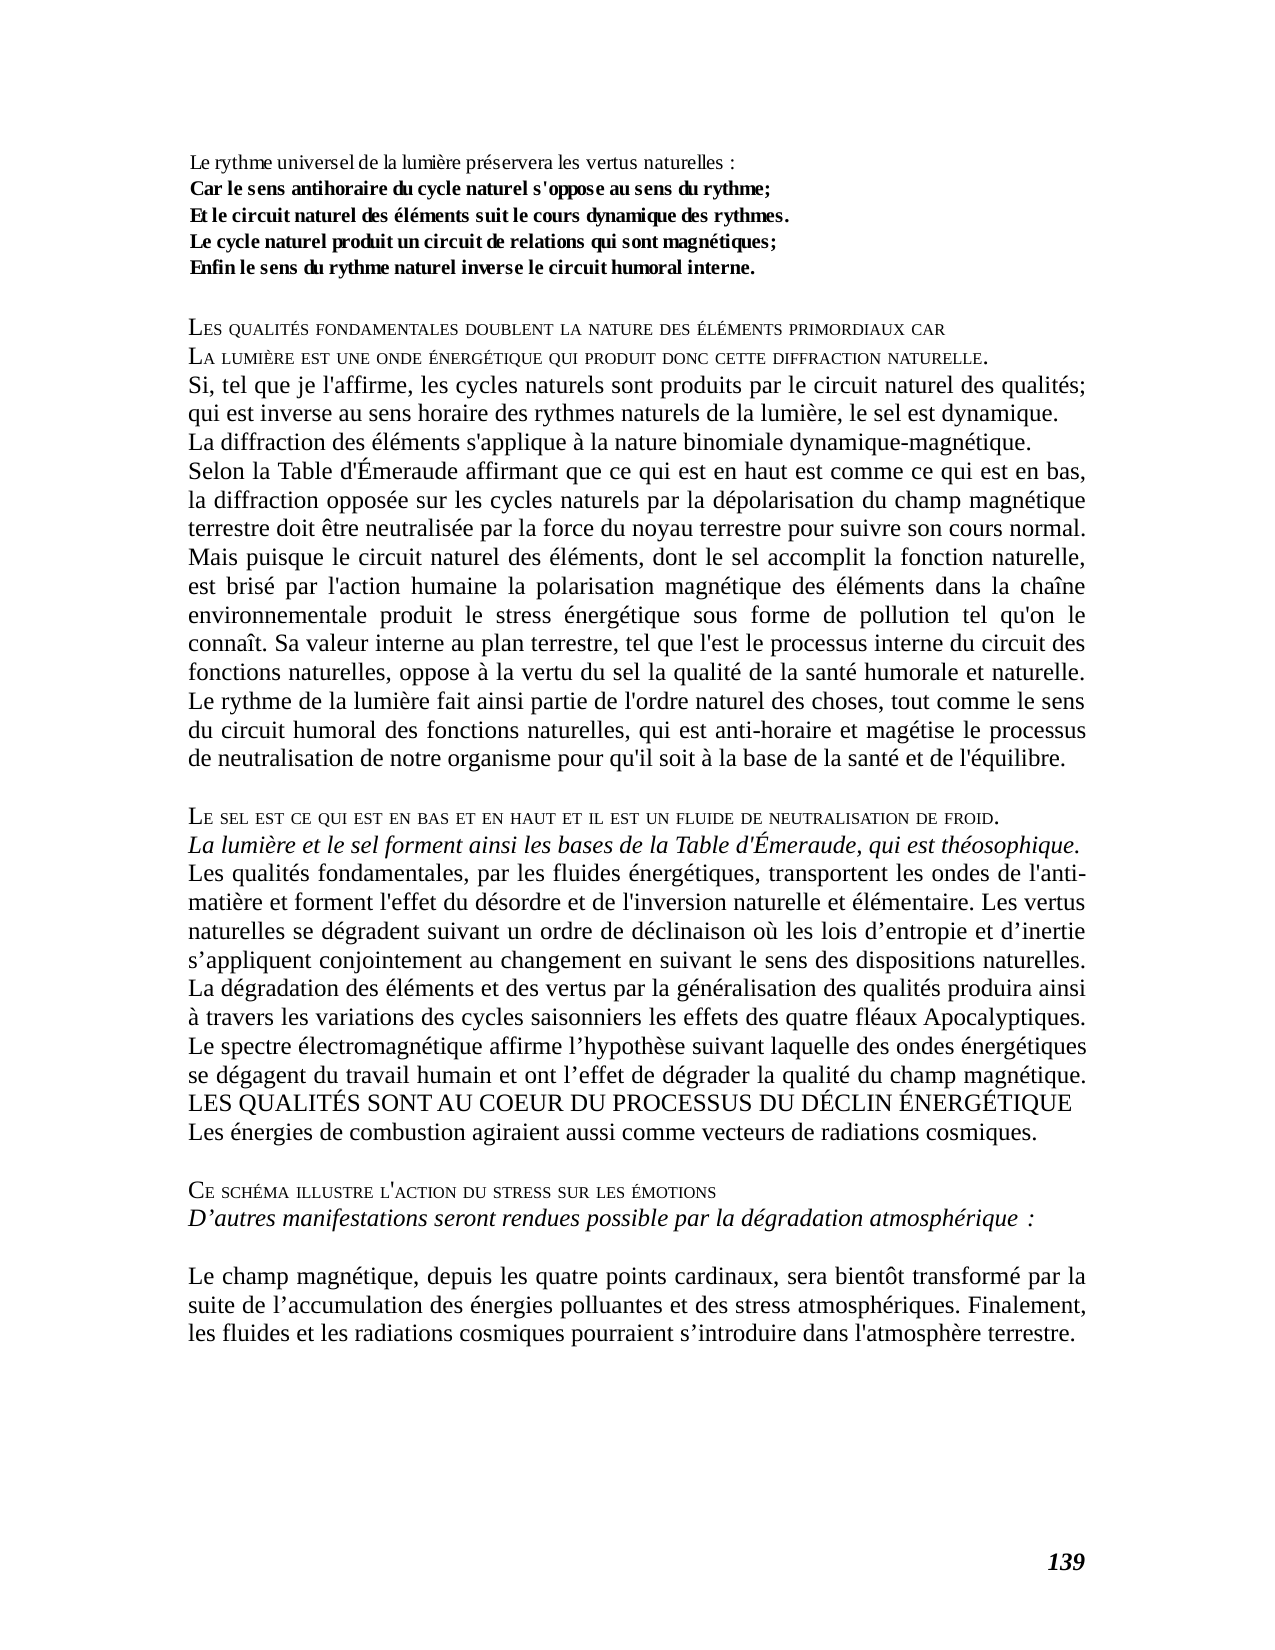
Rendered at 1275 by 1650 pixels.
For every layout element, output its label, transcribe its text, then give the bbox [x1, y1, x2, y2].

text D’autres manifestations seront rendues possible par la dégradation atmosphérique : [188, 1203, 1087, 1232]
text Ce schéma illustre l'action du stress sur les émotions [188, 1175, 1087, 1203]
text Le champ magnétique, depuis les quatre points cardinaux, sera bientôt transformé par la suite de l’accumulation des énergies polluantes et des stress atmosphériques. Finalement, les fluides et les radiations cosmiques pourraient s’introduire dans l'atmosphère terrestre. [188, 1261, 1087, 1347]
text Les énergies de combustion agiraient aussi comme vecteurs de radiations cosmiques. [188, 1117, 1087, 1146]
text Le sel est ce qui est en bas et en haut et il est un fluide de neutralisation de froid. [188, 801, 1087, 830]
text La lumière est une onde énergétique qui produit donc cette diffraction naturelle. [188, 341, 1087, 370]
text Les qualités fondamentales doublent la nature des éléments primordiaux car [188, 312, 1087, 341]
text Si, tel que je l'affirme, les cycles naturels sont produits par le circuit naturel des qualités; qui est inverse au sens horaire des rythmes naturels de la lumière, le sel est dynamique. [188, 370, 1087, 427]
text Les qualités fondamentales, par les fluides énergétiques, transportent les ondes de l'anti-matière et forment l'effet du désordre et de l'inversion naturelle et élémentaire. Les vertus naturelles se dégradent suivant un ordre de déclinaison où les lois d’entropie et d’inertie s’appliquent conjointement au changement en suivant le sens des dispositions naturelles. La dégradation des éléments et des vertus par la généralisation des qualités produira ainsi à travers les variations des cycles saisonniers les effets des quatre fléaux Apocalyptiques. Le spectre électromagnétique affirme l’hypothèse suivant laquelle des ondes énergétiques se dégagent du travail humain et ont l’effet de dégrader la qualité du champ magnétique. LES QUALITÉS SONT AU COEUR DU PROCESSUS DU DÉCLIN ÉNERGÉTIQUE [188, 858, 1087, 1117]
text La lumière et le sel forment ainsi les bases de la Table d'Émeraude, qui est théosophique. [188, 830, 1087, 858]
text La diffraction des éléments s'applique à la nature binomiale dynamique-magnétique. [188, 427, 1087, 456]
text Selon la Table d'Émeraude affirmant que ce qui est en haut est comme ce qui est en bas, la diffraction opposée sur les cycles naturels par la dépolarisation du champ magnétique terrestre doit être neutralisée par la force du noyau terrestre pour suivre son cours normal. Mais puisque le circuit naturel des éléments, dont le sel accomplit la fonction naturelle, est brisé par l'action humaine la polarisation magnétique des éléments dans la chaîne environnementale produit le stress énergétique sous forme de pollution tel qu'on le connaît. Sa valeur interne au plan terrestre, tel que l'est le processus interne du circuit des fonctions naturelles, oppose à la vertu du sel la qualité de la santé humorale et naturelle. Le rythme de la lumière fait ainsi partie de l'ordre naturel des choses, tout comme le sens du circuit humoral des fonctions naturelles, qui est anti-horaire et magétise le processus de neutralisation de notre organisme pour qu'il soit à la base de la santé et de l'équilibre. [188, 456, 1087, 772]
